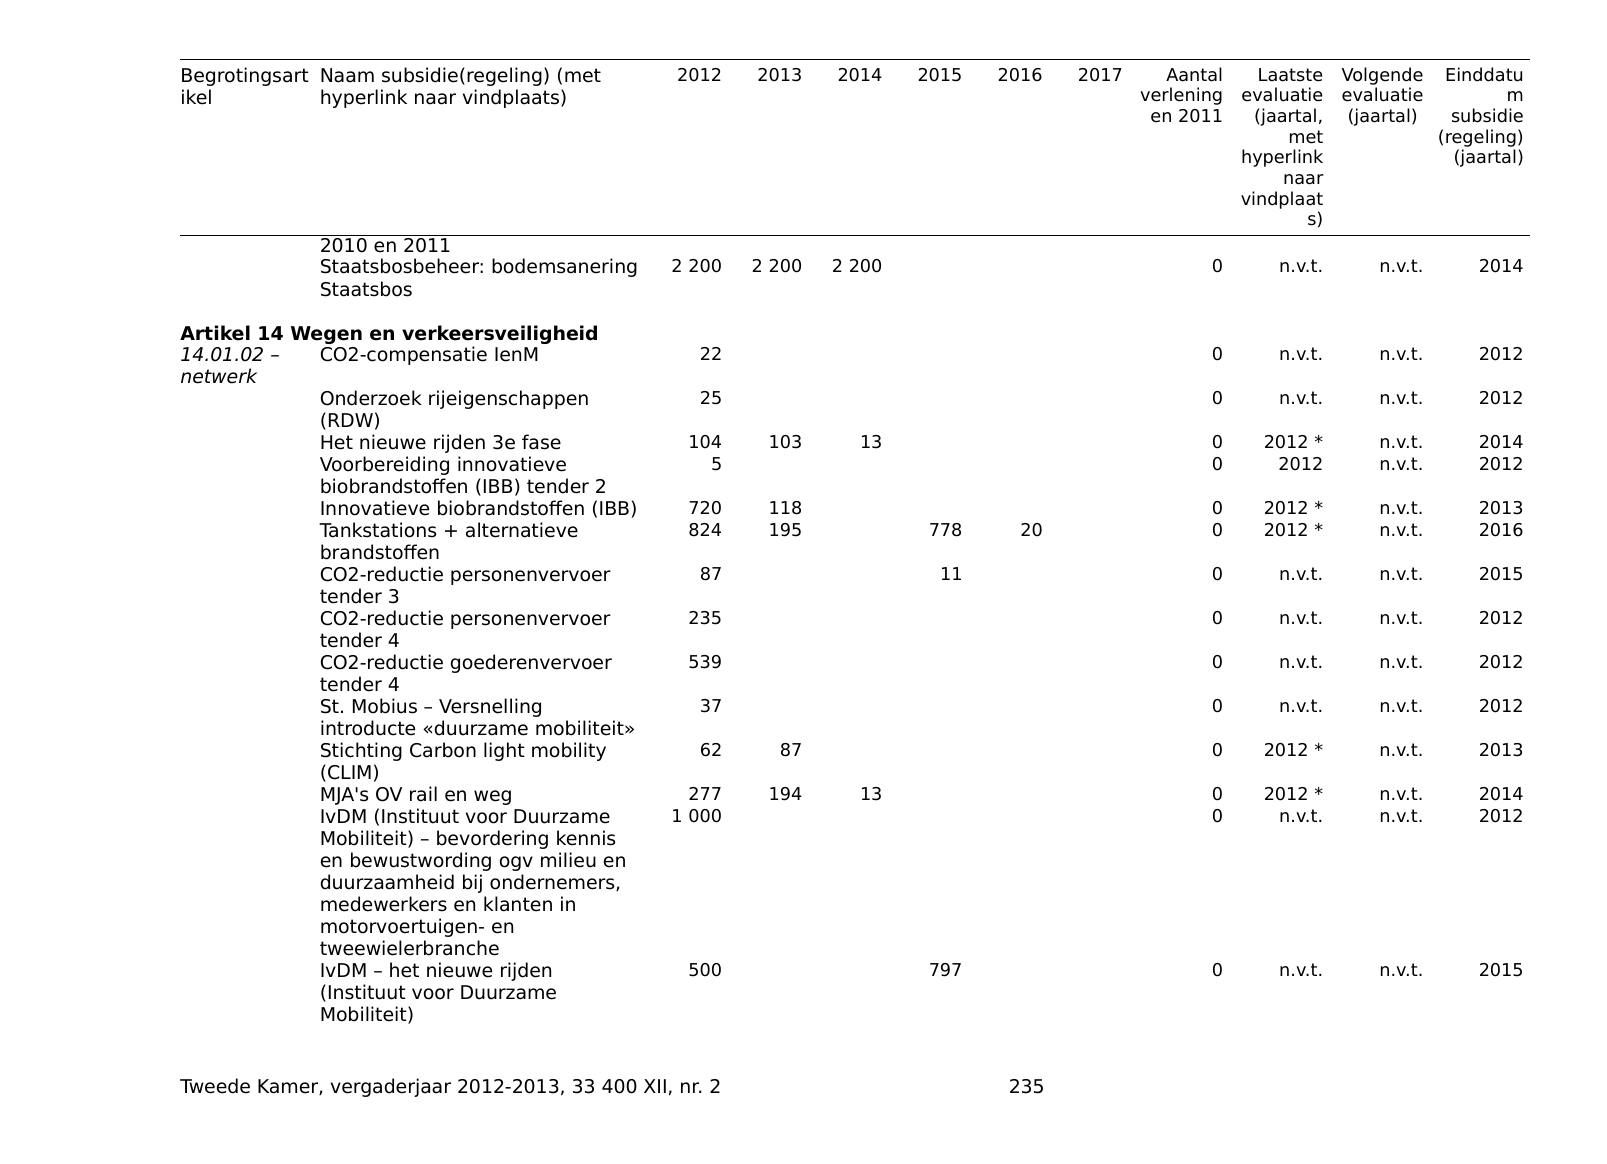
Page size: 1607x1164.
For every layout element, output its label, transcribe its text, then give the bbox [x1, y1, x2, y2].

table_header Einddatum subsidie (regeling) (jaartal) [1429, 60, 1529, 234]
table_cell [1049, 344, 1128, 388]
table_cell [968, 388, 1048, 432]
table_cell [180, 740, 314, 784]
table_cell Stichting Carbon light mobility (CLIM) [314, 740, 648, 784]
table_cell [808, 236, 888, 256]
table_header 2016 [968, 60, 1048, 234]
table_cell n.v.t. [1329, 520, 1429, 564]
table_cell 0 [1129, 652, 1229, 696]
table_cell 277 [648, 784, 728, 806]
table_cell 0 [1129, 256, 1229, 300]
table_cell 2013 [1429, 740, 1529, 784]
table_cell [728, 652, 808, 696]
table_cell [1429, 323, 1529, 344]
table_cell [808, 696, 888, 740]
table_cell 2012 [1429, 696, 1529, 740]
table_cell [888, 388, 968, 432]
table_cell [888, 652, 968, 696]
table_cell n.v.t. [1229, 696, 1329, 740]
table_cell IvDM – het nieuwe rijden (Instituut voor Duurzame Mobiliteit) [314, 960, 648, 1026]
table_cell [968, 432, 1048, 454]
table_cell 0 [1129, 344, 1229, 388]
table_cell 797 [888, 960, 968, 1026]
table_cell 2010 en 2011 [314, 236, 648, 256]
table_cell n.v.t. [1229, 608, 1329, 652]
table_cell 0 [1129, 608, 1229, 652]
table_cell [1049, 236, 1128, 256]
table_cell 539 [648, 652, 728, 696]
table_cell [648, 323, 728, 344]
table_header Laatste evaluatie (jaartal, met hyperlink naar vindplaats) [1229, 60, 1329, 234]
table_cell 2 200 [808, 256, 888, 300]
table_cell n.v.t. [1329, 432, 1429, 454]
table_cell [180, 236, 314, 256]
table_cell [728, 960, 808, 1026]
table_cell 0 [1129, 454, 1229, 498]
table_cell [968, 323, 1048, 344]
table_cell [728, 454, 808, 498]
table_cell [1049, 256, 1128, 300]
table_cell n.v.t. [1329, 498, 1429, 520]
table_cell 0 [1129, 960, 1229, 1026]
table_cell [888, 784, 968, 806]
table_cell 0 [1129, 696, 1229, 740]
table_cell [180, 564, 314, 608]
table_cell [968, 236, 1048, 256]
table_cell [1229, 300, 1329, 322]
table_cell 2 200 [728, 256, 808, 300]
table_cell [1049, 323, 1128, 344]
table_cell 2014 [1429, 256, 1529, 300]
table_cell [968, 806, 1048, 960]
table_cell [728, 806, 808, 960]
table_cell [1049, 432, 1128, 454]
table_cell [1429, 300, 1529, 322]
table_cell Staatsbosbeheer: bodemsanering Staatsbos [314, 256, 648, 300]
table_cell n.v.t. [1329, 344, 1429, 388]
table_cell Onderzoek rijeigenschappen (RDW) [314, 388, 648, 432]
table_cell [808, 520, 888, 564]
table_cell 0 [1129, 432, 1229, 454]
table_cell Tankstations + alternatieve brandstoffen [314, 520, 648, 564]
table_cell n.v.t. [1229, 652, 1329, 696]
table_cell n.v.t. [1329, 454, 1429, 498]
table_cell 2012 [1429, 806, 1529, 960]
table_cell [728, 300, 808, 322]
table_cell [888, 344, 968, 388]
table_cell 2012 * [1229, 784, 1329, 806]
table_cell [180, 498, 314, 520]
table_cell [1049, 652, 1128, 696]
table_cell [808, 960, 888, 1026]
table_header 2015 [888, 60, 968, 234]
table_cell [1049, 696, 1128, 740]
table_cell [180, 696, 314, 740]
table_cell Artikel 14 Wegen en verkeersveiligheid [180, 323, 648, 344]
table_cell 2012 * [1229, 740, 1329, 784]
table_cell [728, 696, 808, 740]
table_cell [1329, 300, 1429, 322]
table_cell [968, 344, 1048, 388]
table_cell [1429, 236, 1529, 256]
table_cell [1049, 498, 1128, 520]
table_cell [648, 300, 728, 322]
table_cell 13 [808, 432, 888, 454]
table_cell CO2-compensatie IenM [314, 344, 648, 388]
table_cell [968, 784, 1048, 806]
table_cell [728, 344, 808, 388]
table_cell n.v.t. [1229, 256, 1329, 300]
table_cell 87 [728, 740, 808, 784]
table_cell [1129, 236, 1229, 256]
table_cell [888, 806, 968, 960]
table_cell [180, 608, 314, 652]
table_cell [728, 564, 808, 608]
table_cell IvDM (Instituut voor Duurzame Mobiliteit) – bevordering kennis en bewustwording ogv milieu en duurzaamheid bij ondernemers, medewerkers en klanten in motorvoertuigen- en tweewielerbranche [314, 806, 648, 960]
table_cell [180, 256, 314, 300]
table_cell [888, 300, 968, 322]
table_cell 0 [1129, 520, 1229, 564]
table_cell [968, 740, 1048, 784]
table_cell 2012 [1229, 454, 1329, 498]
table_cell [1049, 740, 1128, 784]
table_cell [1049, 806, 1128, 960]
table_cell n.v.t. [1329, 388, 1429, 432]
table_cell n.v.t. [1329, 652, 1429, 696]
table_header Aantal verleningen 2011 [1129, 60, 1229, 234]
table_cell CO2-reductie personenvervoer tender 4 [314, 608, 648, 652]
table_cell 13 [808, 784, 888, 806]
table_cell [1229, 323, 1329, 344]
table_cell 0 [1129, 564, 1229, 608]
table_cell 195 [728, 520, 808, 564]
table_cell [888, 236, 968, 256]
table_cell 0 [1129, 784, 1229, 806]
table_cell [808, 323, 888, 344]
table_cell 2012 * [1229, 520, 1329, 564]
table_cell n.v.t. [1229, 960, 1329, 1026]
table_cell 62 [648, 740, 728, 784]
table_cell 0 [1129, 806, 1229, 960]
table_cell [180, 454, 314, 498]
table_cell MJA's OV rail en weg [314, 784, 648, 806]
table_cell n.v.t. [1329, 784, 1429, 806]
table_cell 720 [648, 498, 728, 520]
table_cell [1329, 236, 1429, 256]
table_cell 2012 [1429, 344, 1529, 388]
table_cell [808, 608, 888, 652]
table_cell 0 [1129, 498, 1229, 520]
table_cell n.v.t. [1329, 960, 1429, 1026]
table_cell [888, 696, 968, 740]
table_cell [180, 388, 314, 432]
table_cell [808, 806, 888, 960]
table_cell n.v.t. [1229, 388, 1329, 432]
table_cell 87 [648, 564, 728, 608]
table_cell 1 000 [648, 806, 728, 960]
table_cell [968, 652, 1048, 696]
table_cell [1049, 608, 1128, 652]
table_cell 500 [648, 960, 728, 1026]
table_cell [180, 960, 314, 1026]
table_cell [968, 696, 1048, 740]
table_cell n.v.t. [1329, 696, 1429, 740]
table_cell 2012 [1429, 388, 1529, 432]
table_cell [180, 520, 314, 564]
table_cell 2012 [1429, 454, 1529, 498]
table_cell 104 [648, 432, 728, 454]
table_cell n.v.t. [1329, 740, 1429, 784]
table_cell [888, 432, 968, 454]
table_cell [968, 608, 1048, 652]
table_cell [1129, 323, 1229, 344]
table_cell 2014 [1429, 432, 1529, 454]
table_cell n.v.t. [1329, 564, 1429, 608]
table_cell 2012 [1429, 608, 1529, 652]
table_header 2017 [1049, 60, 1128, 234]
table_cell [180, 784, 314, 806]
table_cell [1129, 300, 1229, 322]
table_cell [888, 608, 968, 652]
table_header 2014 [808, 60, 888, 234]
table_cell [180, 806, 314, 960]
table_cell [1049, 454, 1128, 498]
table_cell [808, 388, 888, 432]
table_cell [180, 300, 314, 322]
table_cell [808, 454, 888, 498]
table_header 2012 [648, 60, 728, 234]
table_cell [314, 300, 648, 322]
table_cell n.v.t. [1329, 806, 1429, 960]
table_cell 37 [648, 696, 728, 740]
table_cell [648, 236, 728, 256]
table_cell [1049, 388, 1128, 432]
table_cell Voorbereiding innovatieve biobrandstoffen (IBB) tender 2 [314, 454, 648, 498]
table_cell [968, 564, 1048, 608]
table_header 2013 [728, 60, 808, 234]
table_cell [1329, 323, 1429, 344]
table_cell 2012 [1429, 652, 1529, 696]
table_cell 2013 [1429, 498, 1529, 520]
table_cell CO2-reductie personenvervoer tender 3 [314, 564, 648, 608]
table_cell n.v.t. [1329, 256, 1429, 300]
table_cell n.v.t. [1229, 564, 1329, 608]
table_cell Het nieuwe rijden 3e fase [314, 432, 648, 454]
table_cell [808, 344, 888, 388]
table_cell [180, 652, 314, 696]
table_cell 194 [728, 784, 808, 806]
table_cell 2014 [1429, 784, 1529, 806]
table_cell n.v.t. [1229, 806, 1329, 960]
table_cell [808, 300, 888, 322]
table_cell 2 200 [648, 256, 728, 300]
table_cell Innovatieve biobrandstoffen (IBB) [314, 498, 648, 520]
table_cell [728, 236, 808, 256]
table_header Volgende evaluatie (jaartal) [1329, 60, 1429, 234]
table_cell 2012 * [1229, 432, 1329, 454]
table_cell [1049, 300, 1128, 322]
table_cell [888, 256, 968, 300]
table_cell 118 [728, 498, 808, 520]
table_cell [968, 454, 1048, 498]
table_cell [968, 256, 1048, 300]
table_cell St. Mobius – Versnelling introducte «duurzame mobiliteit» [314, 696, 648, 740]
table_cell [1049, 960, 1128, 1026]
table_cell 2015 [1429, 960, 1529, 1026]
table_cell [1229, 236, 1329, 256]
table_cell 2016 [1429, 520, 1529, 564]
table_cell [808, 564, 888, 608]
table_cell [968, 498, 1048, 520]
table_cell CO2-reductie goederenvervoer tender 4 [314, 652, 648, 696]
table_cell [888, 498, 968, 520]
table_cell 2012 * [1229, 498, 1329, 520]
table_cell [1049, 520, 1128, 564]
table_cell 22 [648, 344, 728, 388]
table_cell [968, 960, 1048, 1026]
table_cell 5 [648, 454, 728, 498]
table_cell [180, 432, 314, 454]
table_cell 103 [728, 432, 808, 454]
table_cell [888, 740, 968, 784]
table_cell n.v.t. [1329, 608, 1429, 652]
table_header Begrotingsartikel [180, 60, 314, 234]
table_cell [728, 388, 808, 432]
table_cell [808, 740, 888, 784]
table_cell 778 [888, 520, 968, 564]
table_cell [968, 300, 1048, 322]
table_cell 2015 [1429, 564, 1529, 608]
table_cell 25 [648, 388, 728, 432]
table_cell 20 [968, 520, 1048, 564]
table_cell [1049, 564, 1128, 608]
table_cell 824 [648, 520, 728, 564]
table_cell [1049, 784, 1128, 806]
table_cell 0 [1129, 388, 1229, 432]
table_cell [888, 454, 968, 498]
table_cell [888, 323, 968, 344]
table_cell 11 [888, 564, 968, 608]
table_cell [728, 608, 808, 652]
table_cell n.v.t. [1229, 344, 1329, 388]
table_cell [808, 498, 888, 520]
table_cell [808, 652, 888, 696]
table_cell 235 [648, 608, 728, 652]
table_cell [728, 323, 808, 344]
table_cell 14.01.02 – netwerk [180, 344, 314, 388]
table_header Naam subsidie(regeling) (met hyperlink naar vindplaats) [314, 60, 648, 234]
table_cell 0 [1129, 740, 1229, 784]
